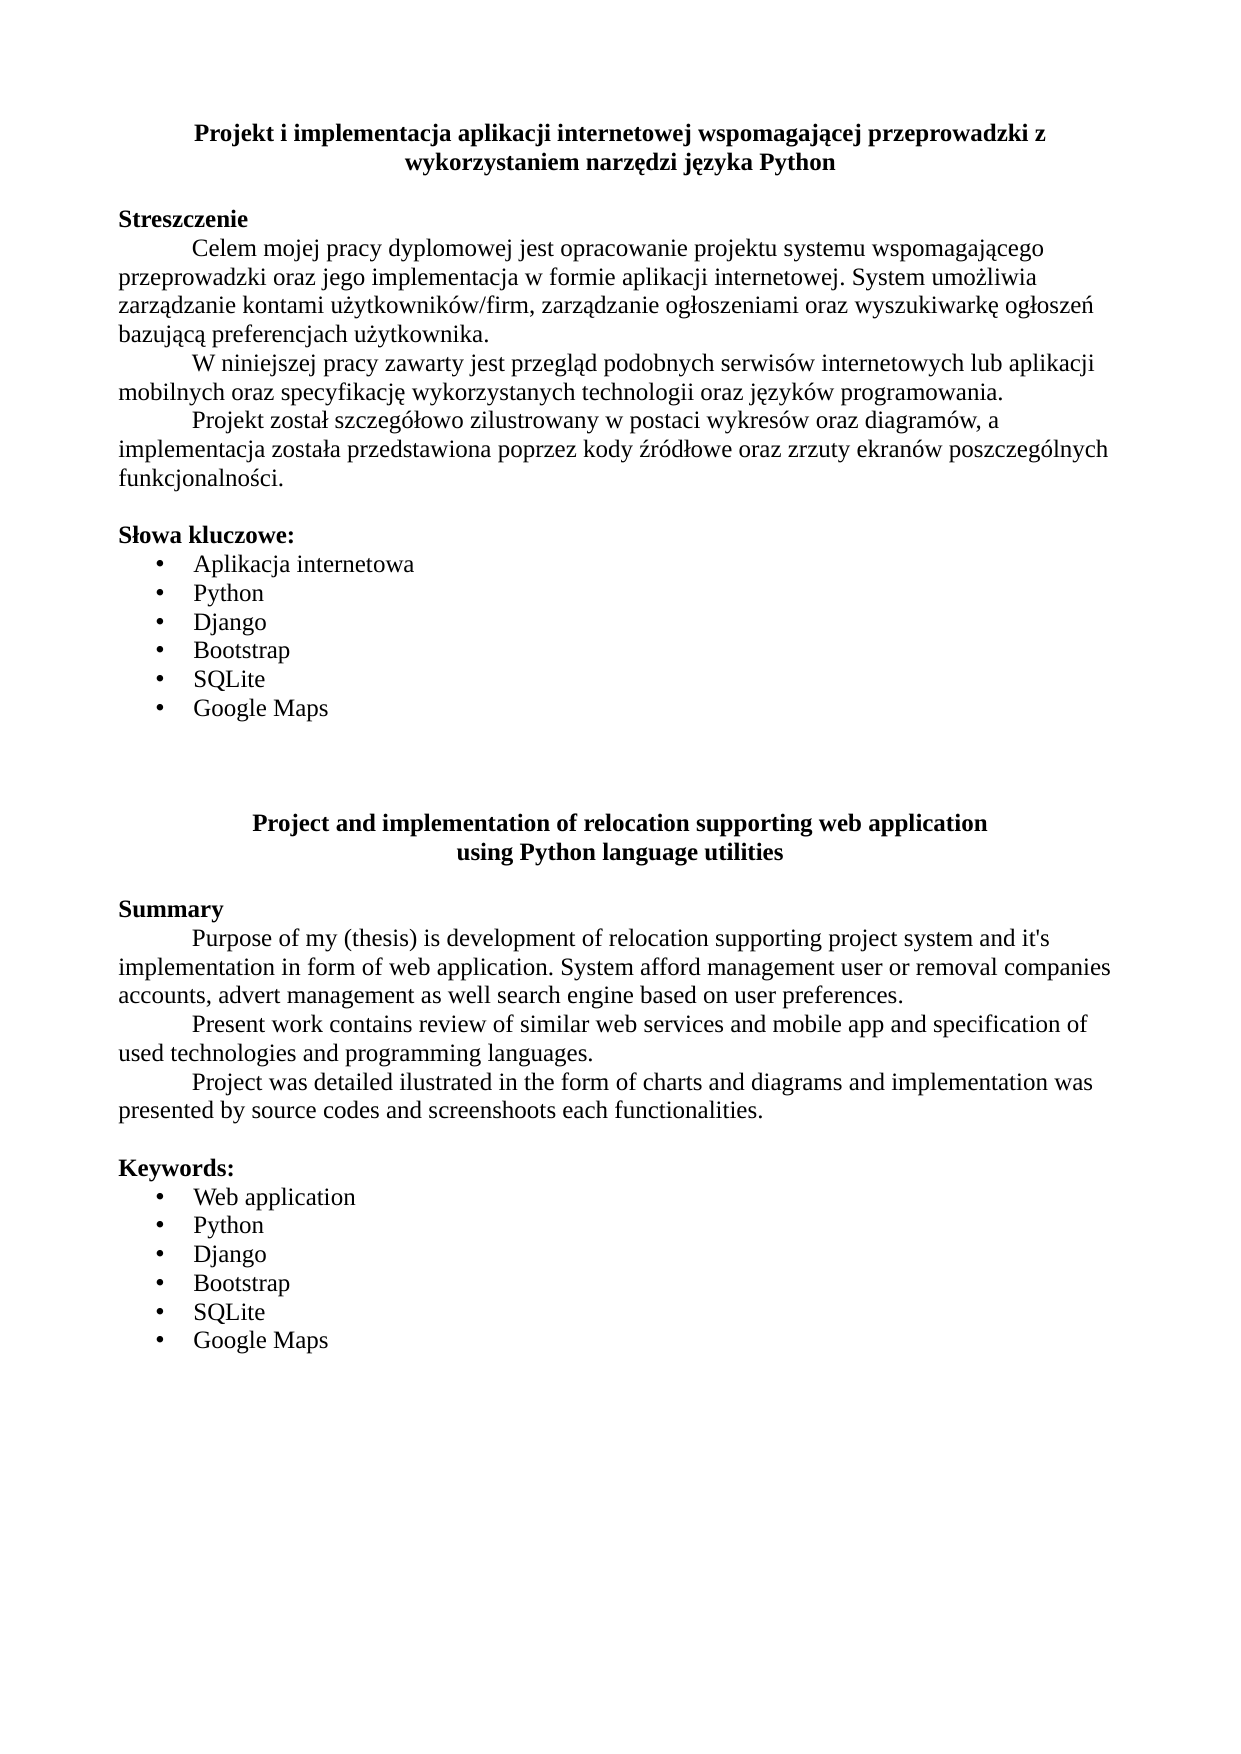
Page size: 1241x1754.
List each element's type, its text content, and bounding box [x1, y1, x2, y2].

text Celem mojej pracy dyplomowej jest opracowanie projektu systemu wspomagającego przeprowadzki oraz jego implementacja w formie aplikacji internetowej. System umożliwia zarządzanie kontami użytkowników/firm, zarządzanie ogłoszeniami oraz wyszukiwarkę ogłoszeń bazującą preferencjach użytkownika. [118, 233, 1122, 348]
text Summary [118, 894, 1122, 923]
list Bootstrap [156, 1268, 1122, 1297]
text Projekt został szczegółowo zilustrowany w postaci wykresów oraz diagramów, a implementacja została przedstawiona poprzez kody źródłowe oraz zrzuty ekranów poszczególnych funkcjonalności. [118, 406, 1122, 492]
list Web application [156, 1182, 1122, 1211]
text Projekt i implementacja aplikacji internetowej wspomagającej przeprowadzki z wykorzystaniem narzędzi języka Python [118, 118, 1122, 204]
text Słowa kluczowe: [118, 521, 1122, 549]
text W niniejszej pracy zawarty jest przegląd podobnych serwisów internetowych lub aplikacji mobilnych oraz specyfikację wykorzystanych technologii oraz języków programowania. [118, 348, 1122, 406]
list Google Maps [156, 1326, 1122, 1354]
text Keywords: [118, 1153, 1122, 1182]
text Project and implementation of relocation supporting web application using Python language utilities [118, 808, 1122, 866]
list Django [156, 1239, 1122, 1268]
list Aplikacja internetowa [156, 549, 1122, 578]
list Python [156, 578, 1122, 607]
list SQLite [156, 664, 1122, 693]
text Project was detailed ilustrated in the form of charts and diagrams and implementation was presented by source codes and screenshoots each functionalities. [118, 1067, 1122, 1124]
text Present work contains review of similar web services and mobile app and specification of used technologies and programming languages. [118, 1009, 1122, 1067]
list Google Maps [156, 693, 1122, 722]
list SQLite [156, 1297, 1122, 1326]
text Purpose of my (thesis) is development of relocation supporting project system and it's implementation in form of web application. System afford management user or removal companies accounts, advert management as well search engine based on user preferences. [118, 923, 1122, 1009]
list Django [156, 607, 1122, 636]
text Streszczenie [118, 204, 1122, 233]
list Python [156, 1211, 1122, 1239]
list Bootstrap [156, 636, 1122, 664]
